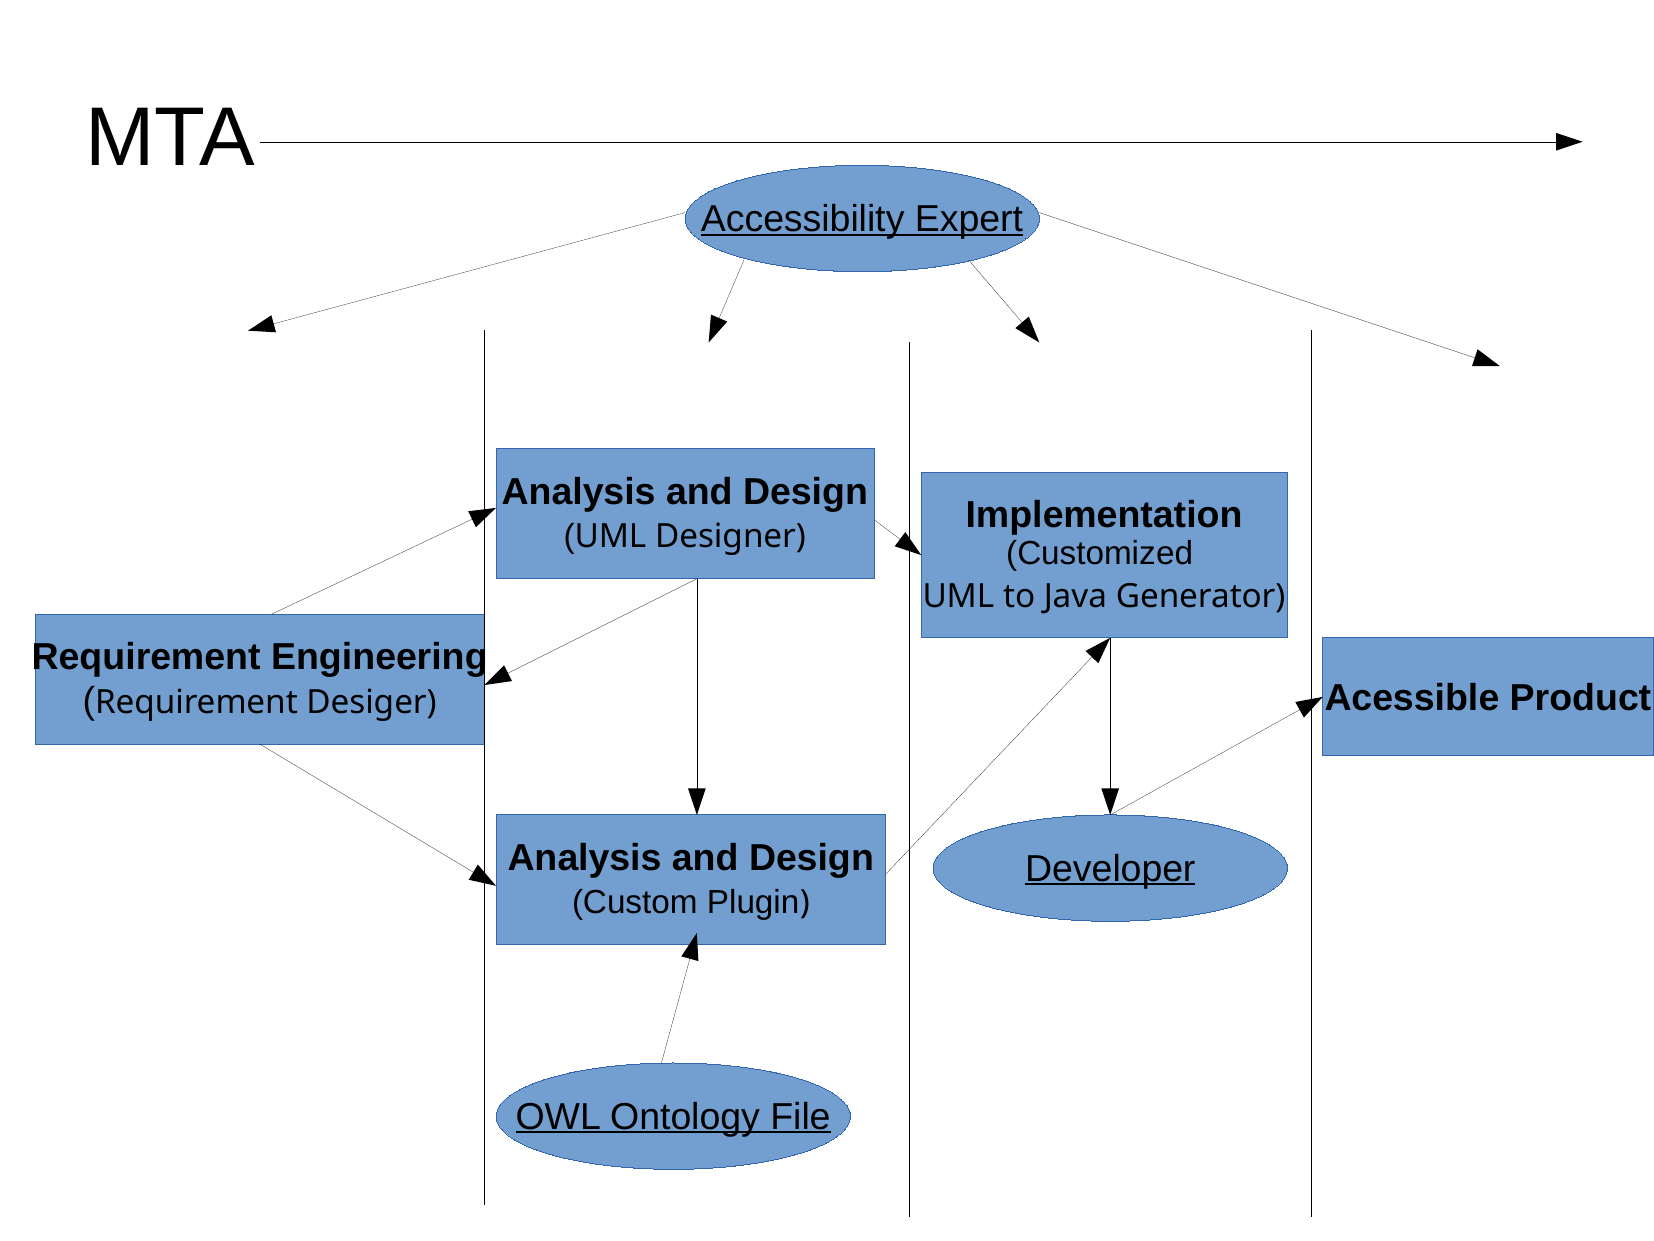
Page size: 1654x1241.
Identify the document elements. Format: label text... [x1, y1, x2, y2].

text_box Implementation (Customized UML to Java Generator) [921, 472, 1288, 638]
text_box OWL Ontology File [496, 1062, 851, 1170]
text_box Requirement Engineering (Requirement Desiger) [35, 614, 484, 745]
text_box Analysis and Design (Custom Plugin) [496, 814, 886, 945]
text_box Developer [933, 814, 1288, 922]
text_box Acessible Product [1322, 637, 1654, 756]
text_box Analysis and Design (UML Designer) [496, 448, 875, 579]
text_box MTA [70, 82, 567, 191]
text_box Accessibility Expert [685, 165, 1040, 272]
